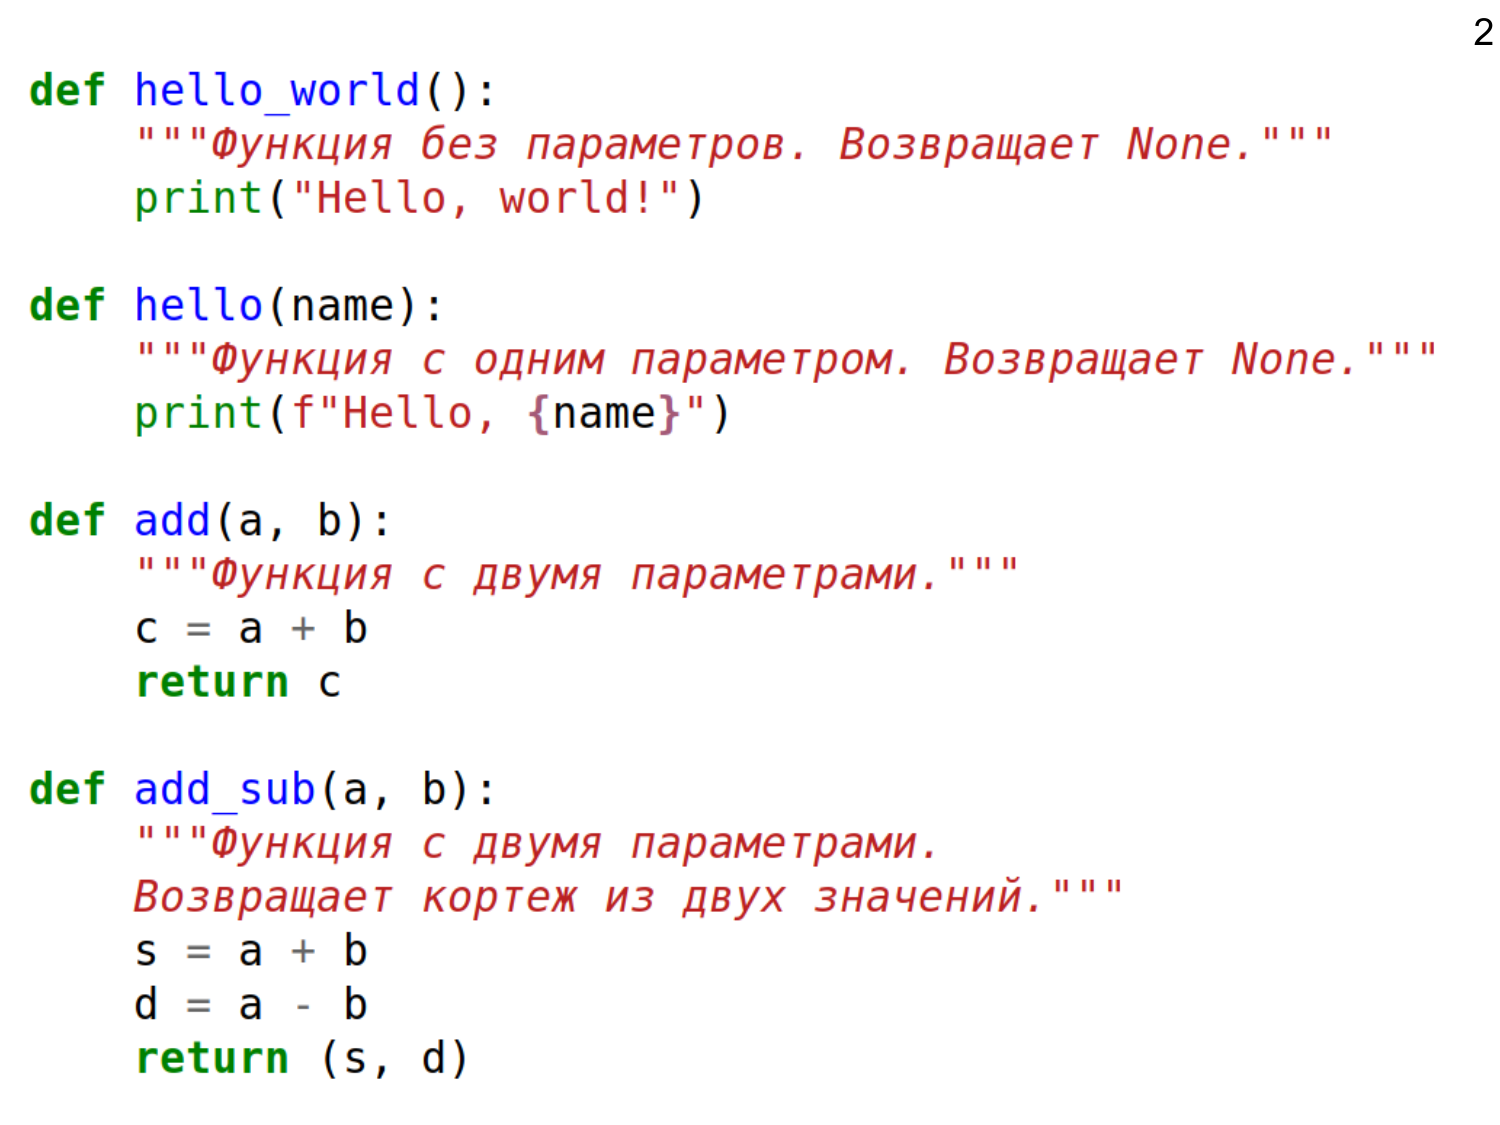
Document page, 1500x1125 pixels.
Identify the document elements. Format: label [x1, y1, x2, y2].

picture [17, 59, 1482, 1092]
